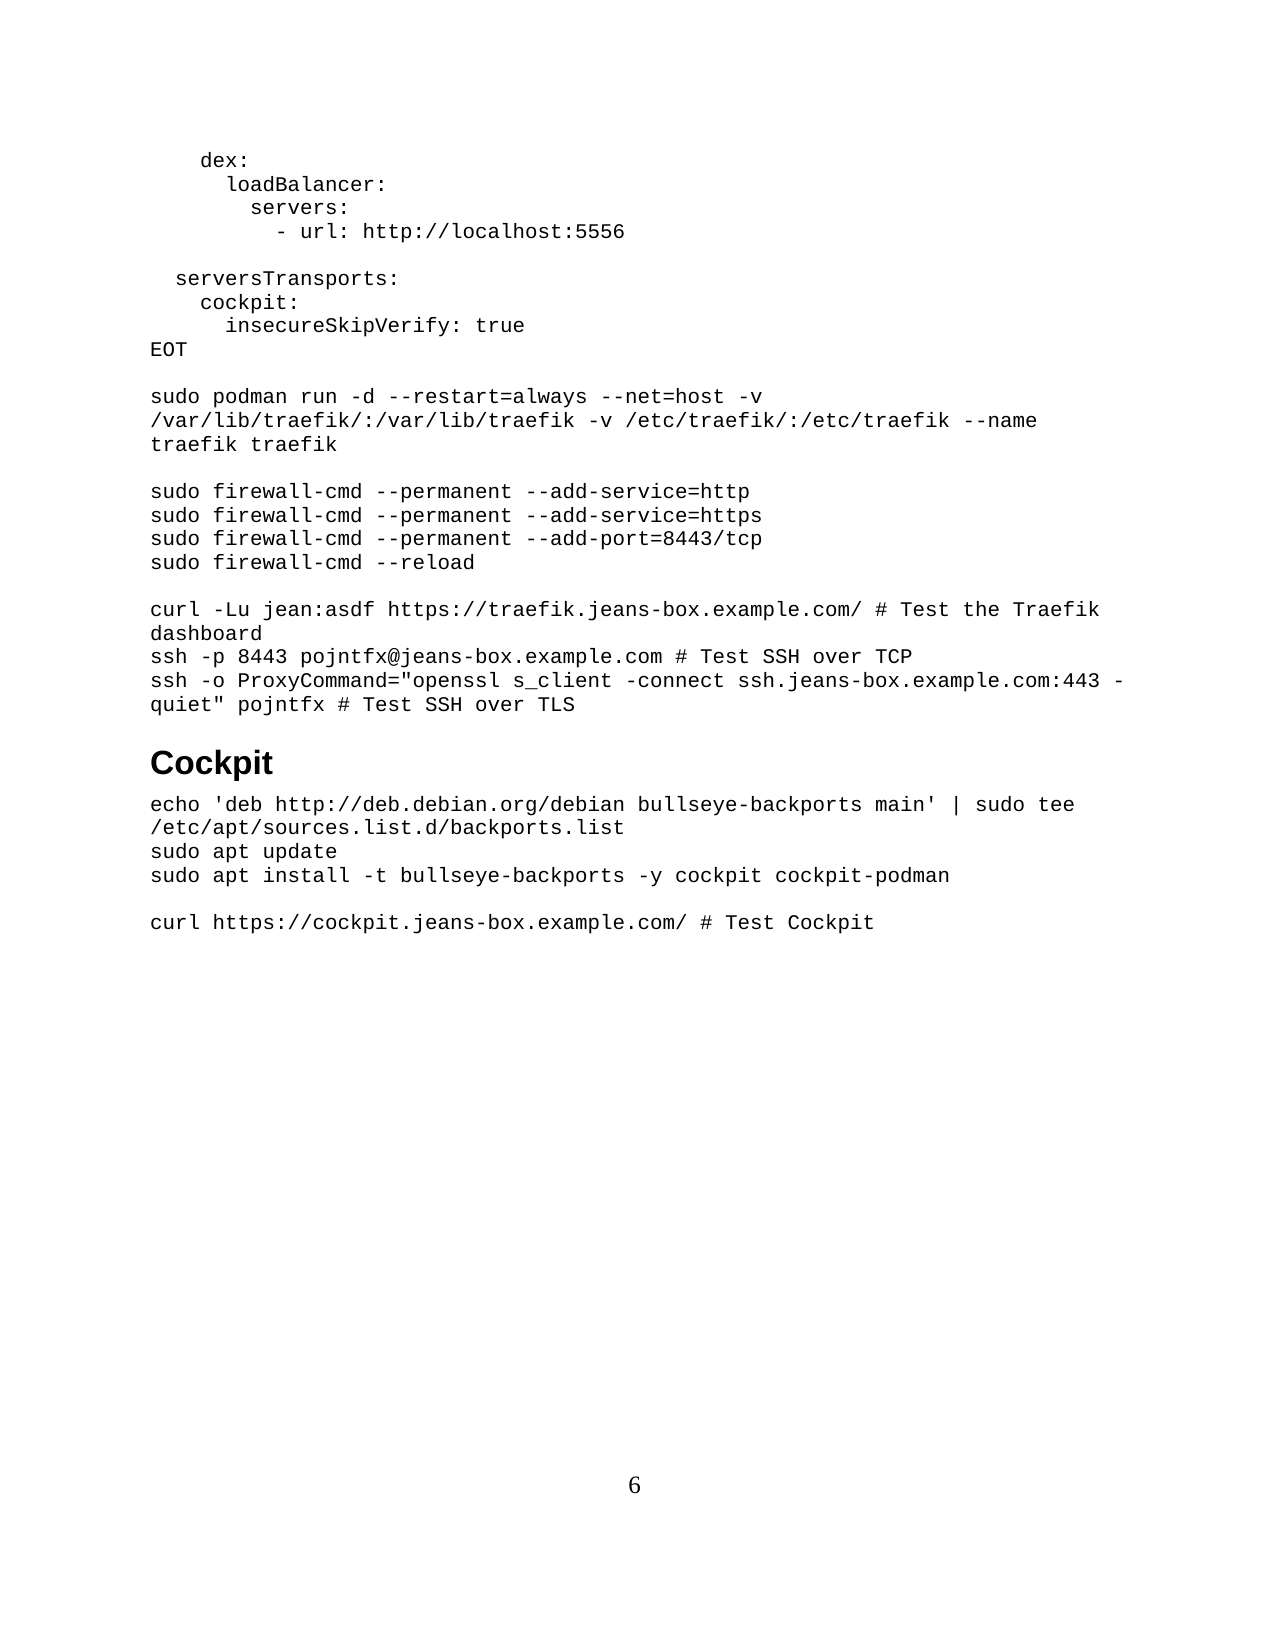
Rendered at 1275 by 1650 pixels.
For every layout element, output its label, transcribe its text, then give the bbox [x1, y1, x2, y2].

text sudo podman run -d --restart=always --net=host -v /var/lib/traefik/:/var/lib/traefik -v /etc/traefik/:/etc/traefik --name traefik traefik [150, 386, 1125, 457]
text sudo firewall-cmd --permanent --add-service=http [150, 481, 1125, 505]
text cockpit: [150, 292, 1125, 316]
text curl https://cockpit.jeans-box.example.com/ # Test Cockpit [150, 912, 1125, 936]
subtitle Cockpit [150, 742, 1125, 781]
text serversTransports: [150, 268, 1125, 292]
text sudo firewall-cmd --permanent --add-port=8443/tcp [150, 528, 1125, 552]
text sudo firewall-cmd --permanent --add-service=https [150, 505, 1125, 528]
text sudo apt install -t bullseye-backports -y cockpit cockpit-podman [150, 864, 1125, 888]
text dex: [150, 150, 1125, 174]
text ssh -p 8443 pojntfx@jeans-box.example.com # Test SSH over TCP [150, 647, 1125, 670]
text sudo firewall-cmd --reload [150, 552, 1125, 576]
text echo 'deb http://deb.debian.org/debian bullseye-backports main' | sudo tee /etc/apt/sources.list.d/backports.list [150, 794, 1125, 841]
text loadBalancer: [150, 174, 1125, 197]
text EOT [150, 339, 1125, 363]
text servers: [150, 197, 1125, 221]
text sudo apt update [150, 841, 1125, 864]
text insecureSkipVerify: true [150, 316, 1125, 339]
text curl -Lu jean:asdf https://traefik.jeans-box.example.com/ # Test the Traefik dashboard [150, 599, 1125, 647]
text - url: http://localhost:5556 [150, 221, 1125, 244]
text ssh -o ProxyCommand="openssl s_client -connect ssh.jeans-box.example.com:443 -quiet" pojntfx # Test SSH over TLS [150, 670, 1125, 717]
